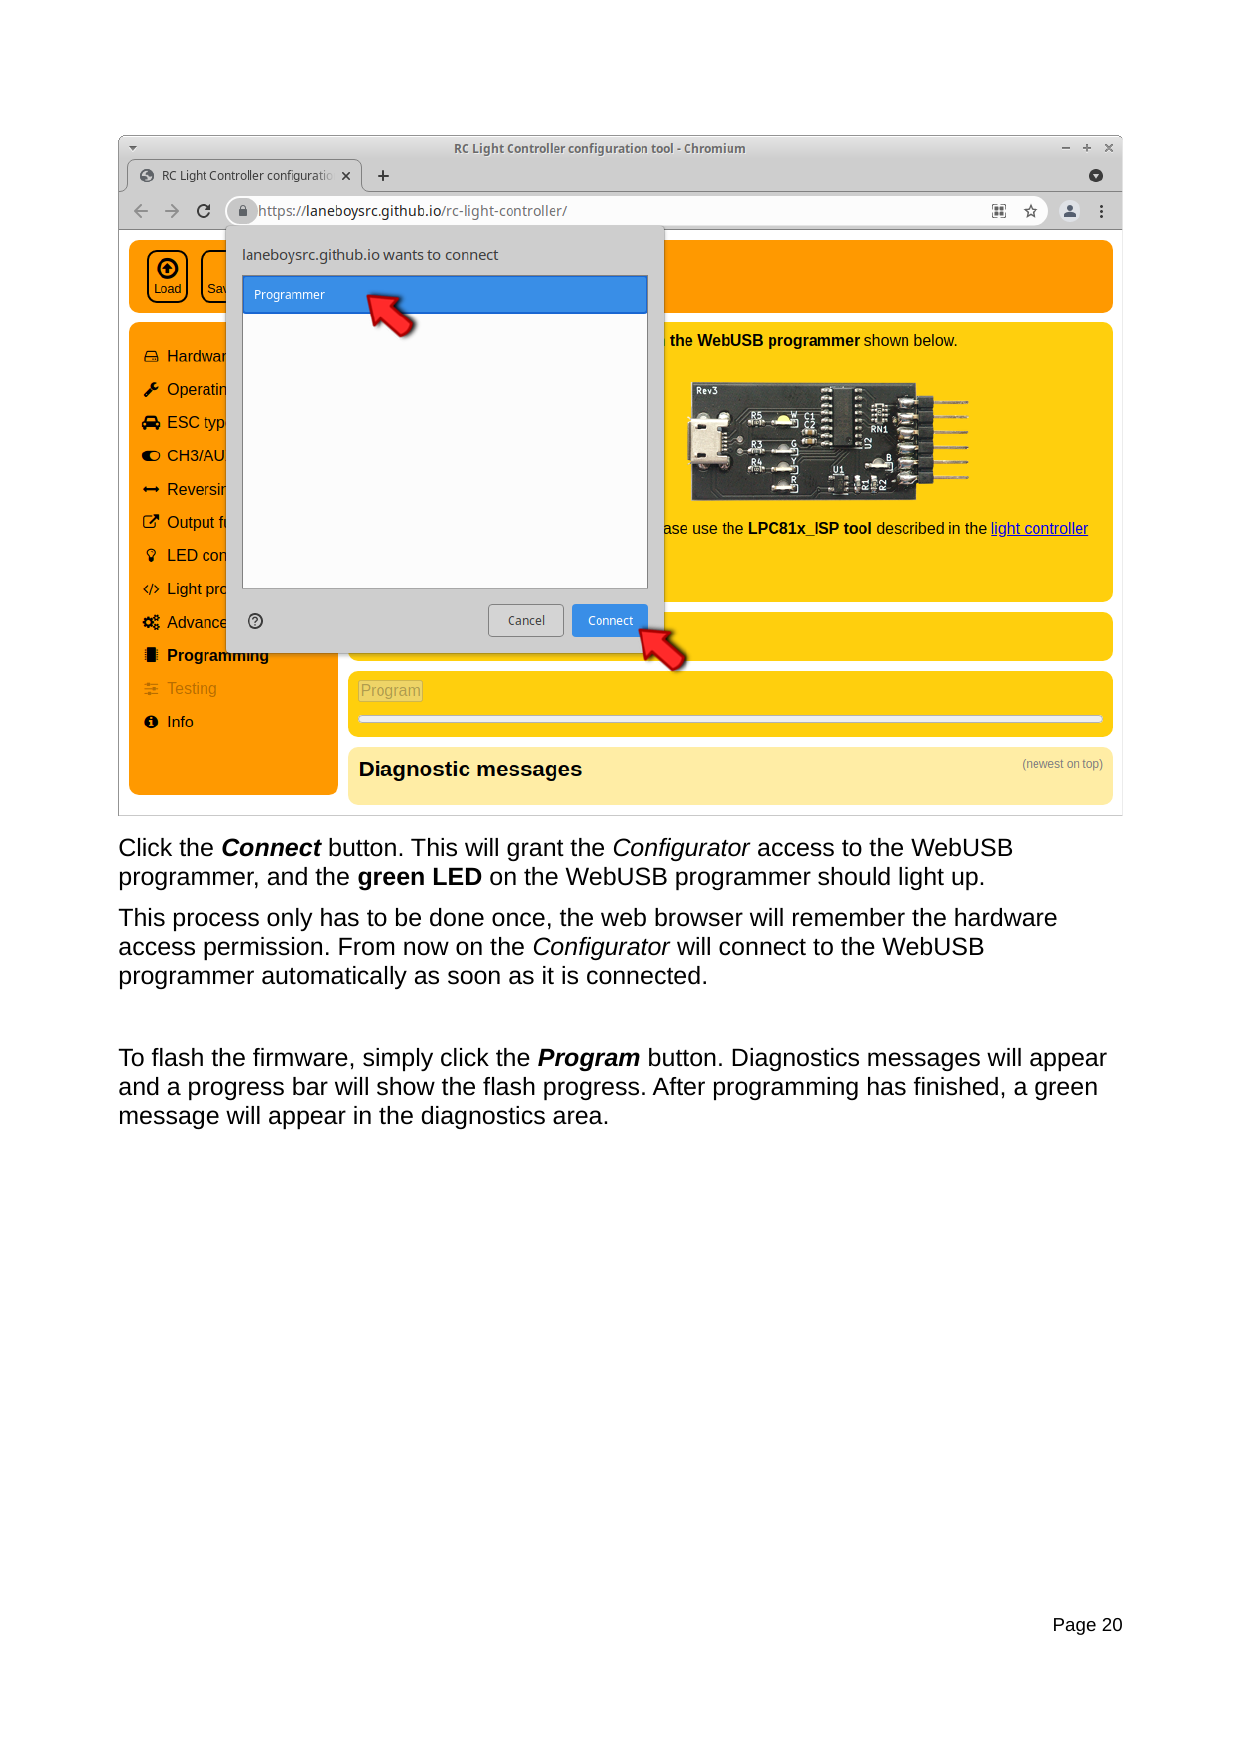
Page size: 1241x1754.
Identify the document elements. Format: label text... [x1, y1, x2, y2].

picture [118, 135, 1123, 816]
text [118, 118, 1122, 135]
text Click the Connect button. This will grant the Configurator access to the WebUSB programmer, and the green LED on the WebUSB programmer should light up. [118, 816, 1122, 891]
text This process only has to be done once, the web browser will remember the hardware access permission. From now on the Configurator will connect to the WebUSB programmer automatically as soon as it is connected. [118, 903, 1122, 990]
text To flash the firmware, simply click the Program button. Diagnostics messages will appear and a progress bar will show the flash progress. After programming has finished, a green message will appear in the diagnostics area. [118, 1043, 1122, 1130]
